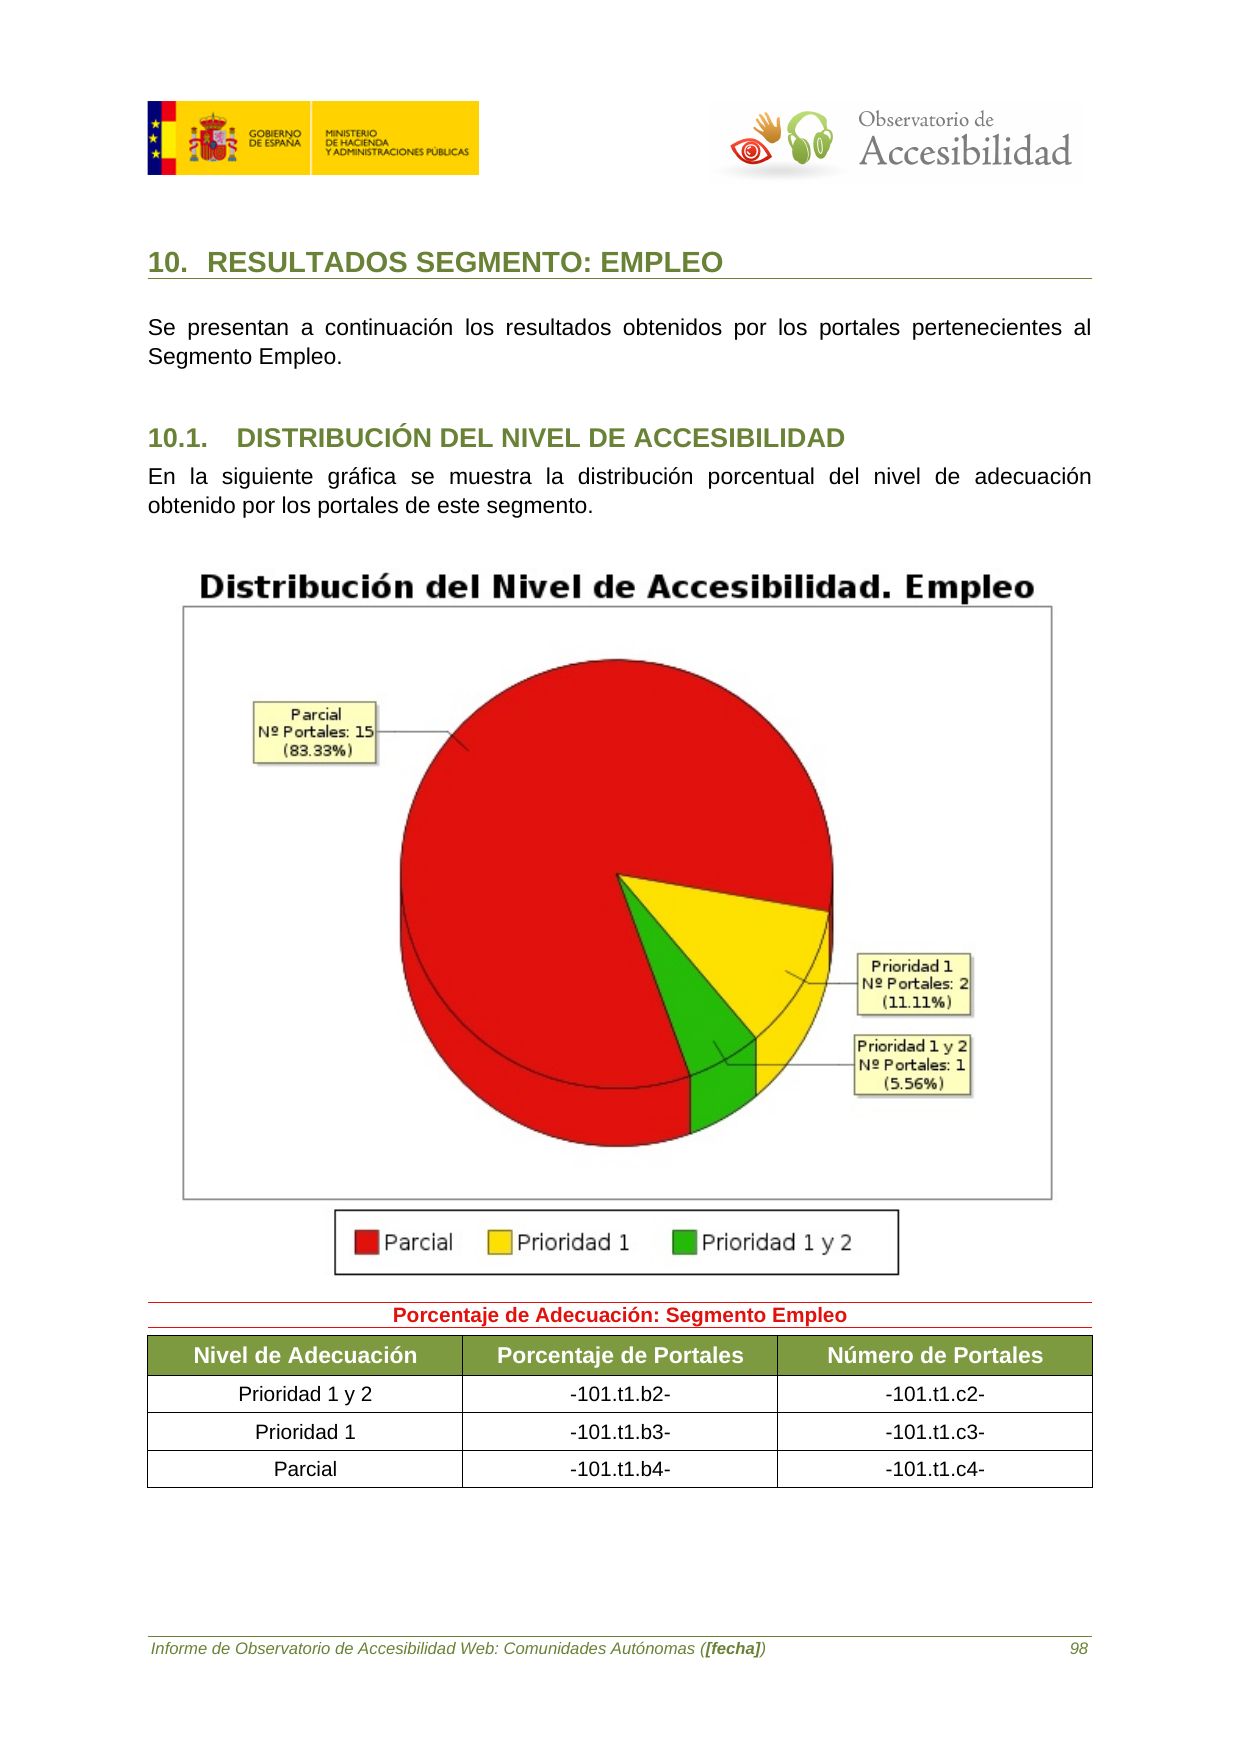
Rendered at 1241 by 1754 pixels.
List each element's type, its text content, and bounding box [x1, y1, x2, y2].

table_cell Prioridad 1 y 2 [148, 1376, 462, 1412]
table_cell -101.t1.b4- [463, 1451, 777, 1487]
table_cell Parcial [148, 1451, 462, 1487]
subtitle Resultados Segmento: Empleo [148, 245, 1092, 278]
picture [175, 567, 1059, 1277]
table_cell -101.t1.c3- [778, 1413, 1092, 1450]
table_header Porcentaje de Portales [463, 1336, 777, 1375]
text En la siguiente gráfica se muestra la distribución porcentual del nivel de adecuación obtenido por los portales de este segmento. [148, 463, 1092, 518]
table_cell Prioridad 1 [148, 1413, 462, 1450]
text Porcentaje de Adecuación: Segmento Empleo [148, 1303, 1092, 1327]
table_cell -101.t1.b3- [463, 1413, 777, 1450]
table_cell -101.t1.c4- [778, 1451, 1092, 1487]
subtitle Distribución del nivel de accesibilidad [148, 422, 1092, 453]
table_cell -101.t1.c2- [778, 1376, 1092, 1412]
text Se presentan a continuación los resultados obtenidos por los portales pertenecientes al Segmento Empleo. [148, 314, 1092, 369]
table_header Nivel de Adecuación [148, 1336, 462, 1375]
picture [710, 102, 1086, 185]
picture [147, 101, 479, 175]
table_cell -101.t1.b2- [463, 1376, 777, 1412]
table_header Número de Portales [778, 1336, 1092, 1375]
